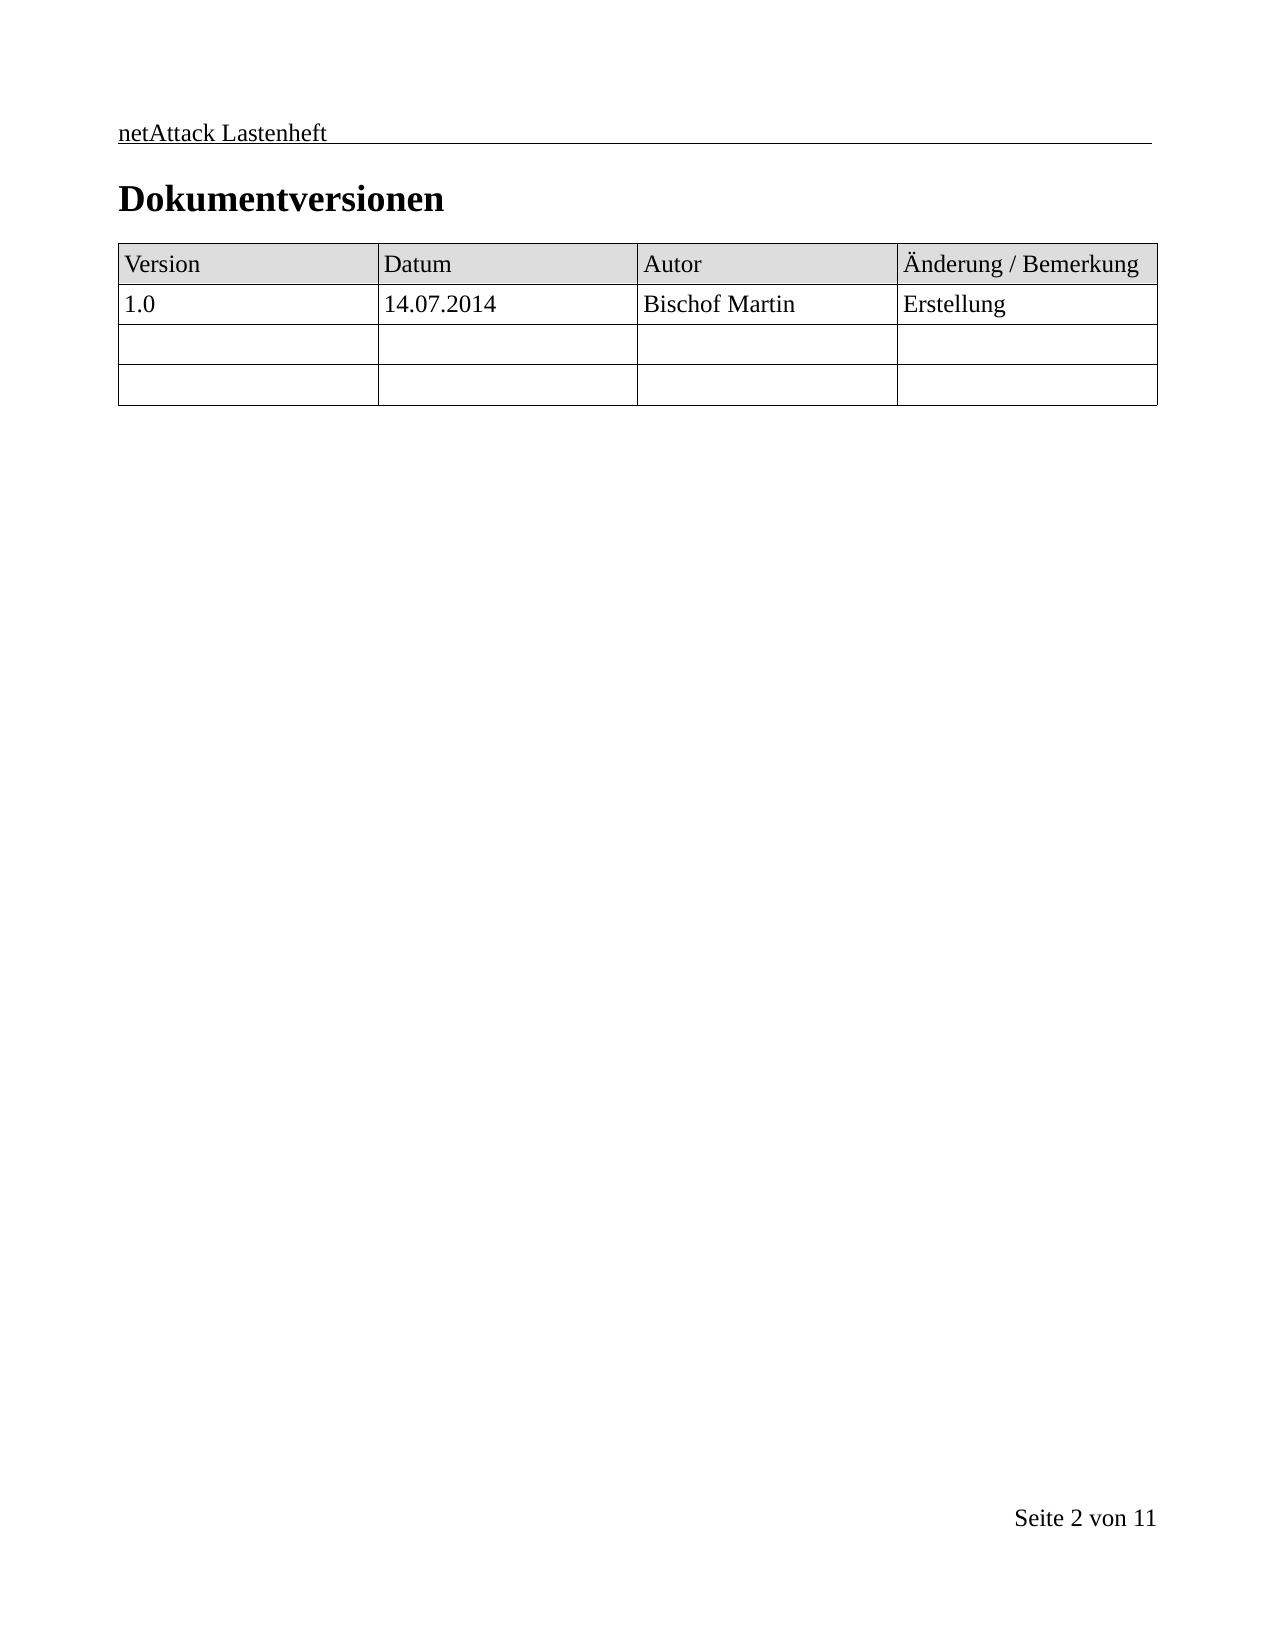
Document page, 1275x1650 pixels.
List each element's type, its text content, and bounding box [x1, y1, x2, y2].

table_cell [119, 325, 378, 364]
table_cell Bischof Martin [638, 285, 897, 324]
table_header Änderung / Bemerkung [898, 244, 1157, 283]
table_cell [379, 365, 637, 404]
table_cell [898, 325, 1157, 364]
table_cell [638, 325, 897, 364]
table_header Version [119, 244, 378, 283]
table_cell [119, 365, 378, 404]
table_cell Erstellung [898, 285, 1157, 324]
table_header Autor [638, 244, 897, 283]
table_cell [898, 365, 1157, 404]
table_cell 14.07.2014 [379, 285, 637, 324]
table_header Datum [379, 244, 637, 283]
table_cell [638, 365, 897, 404]
table_cell 1.0 [119, 285, 378, 324]
text Dokumentversionen [118, 176, 1157, 220]
table_cell [379, 325, 637, 364]
